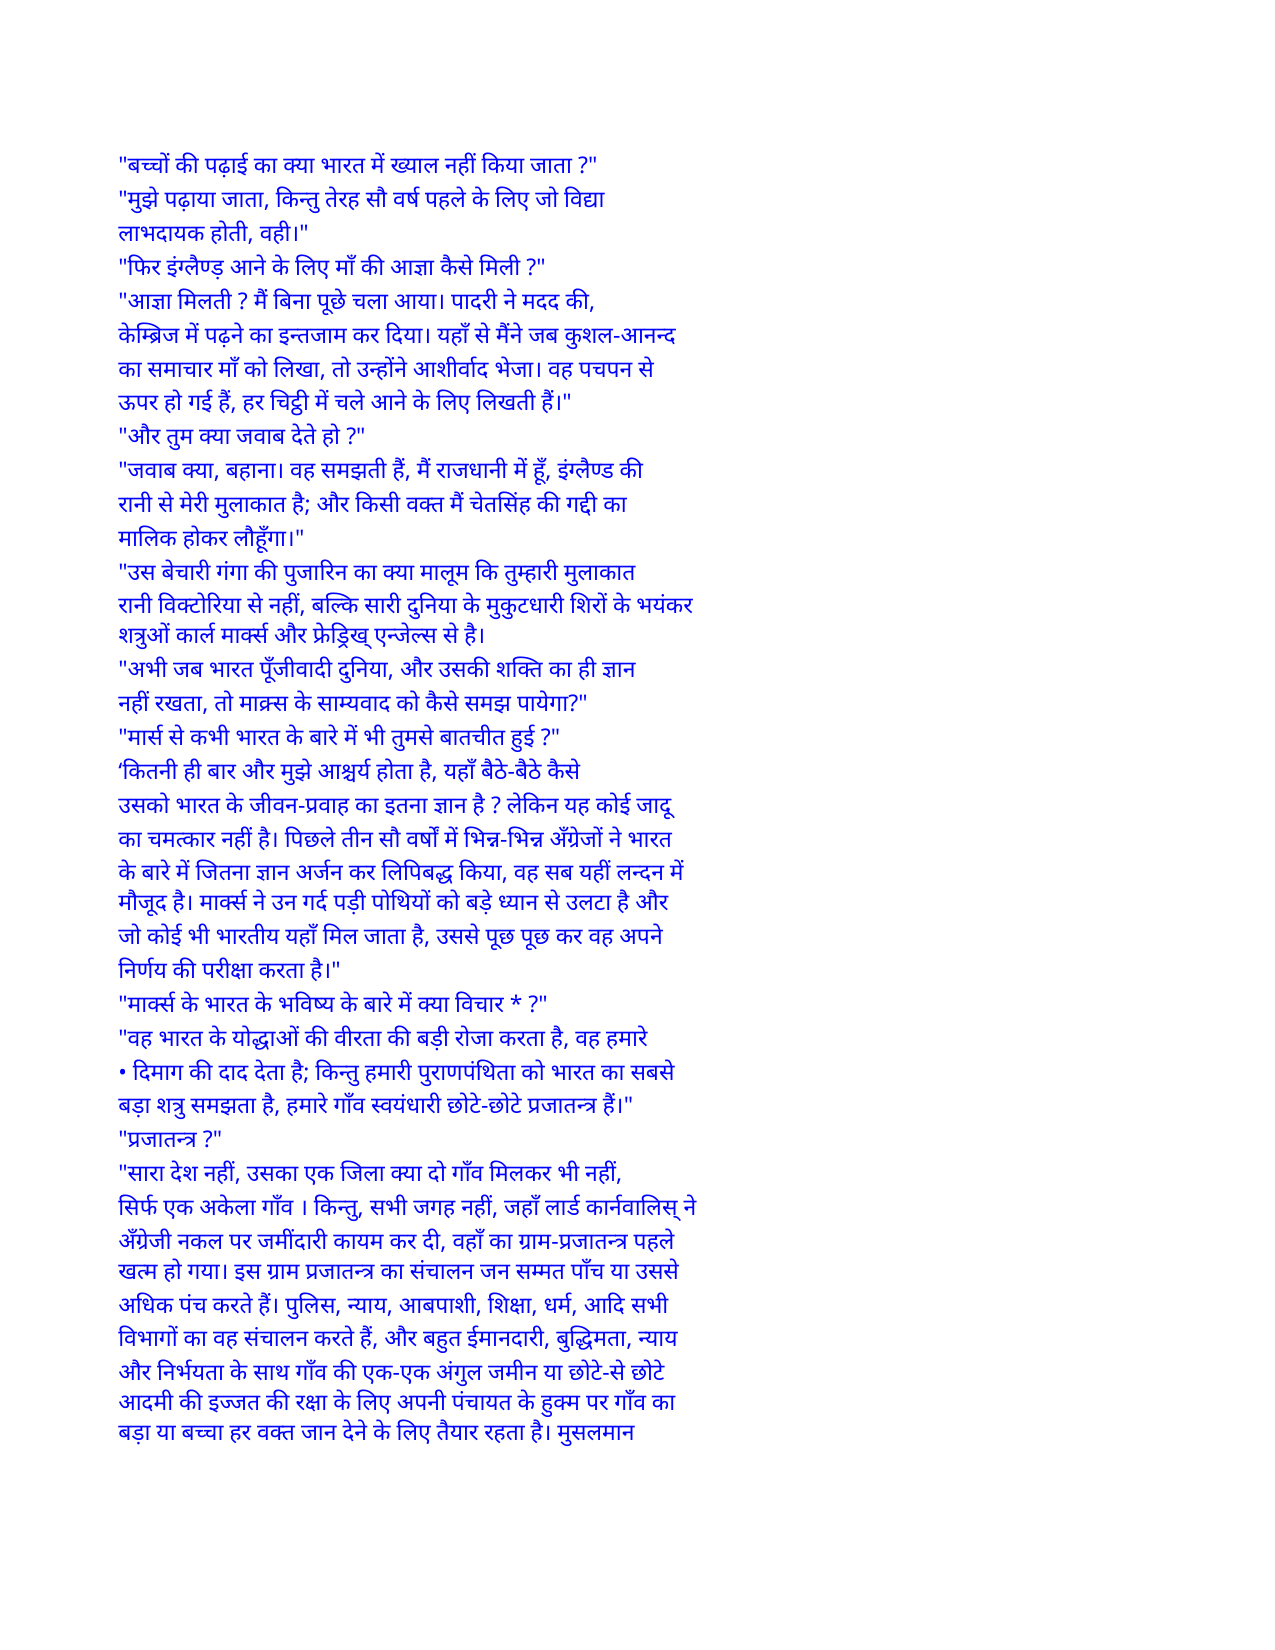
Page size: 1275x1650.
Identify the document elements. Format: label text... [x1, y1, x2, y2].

text "फिर इंग्लैण्ड़ आने के लिए माँ की आज्ञा कैसे मिली ?" [118, 251, 1157, 285]
text "वह भारत के योद्धाओं की वीरता की बड़ी रोजा करता है, वह हमारे [118, 1022, 1157, 1056]
text बड़ा शत्रु समझता है, हमारे गाँव स्वयंधारी छोटे-छोटे प्रजातन्त्र हैं।" [118, 1089, 1157, 1123]
text शत्रुओं कार्ल मार्क्स और फ्रेड्रिख् एन्जेल्स से है। [118, 623, 1157, 653]
text • दिमाग की दाद देता है; किन्तु हमारी पुराणपंथिता को भारत का सबसे [118, 1056, 1157, 1089]
text "बच्चों की पढ़ाई का क्या भारत में ख्याल नहीं किया जाता ?" [118, 149, 1157, 183]
text निर्णय की परीक्षा करता है।" [118, 954, 1157, 988]
text "मार्स से कभी भारत के बारे में भी तुमसे बातचीत हुई ?" [118, 721, 1157, 755]
text रानी से मेरी मुलाकात है; और किसी वक्त मैं चेतसिंह की गद्दी का [118, 488, 1157, 522]
text के बारे में जितना ज्ञान अर्जन कर लिपिबद्ध किया, वह सब यहीं लन्दन में [118, 856, 1157, 890]
text का समाचार माँ को लिखा, तो उन्होंने आशीर्वाद भेजा। वह पचपन से [118, 352, 1157, 386]
text ऊपर हो गई हैं, हर चिट्ठी में चले आने के लिए लिखती हैं।" [118, 386, 1157, 420]
text ‘कितनी ही बार और मुझे आश्चर्य होता है, यहाँ बैठे-बैठे कैसे [118, 755, 1157, 789]
text रानी विक्टोरिया से नहीं, बल्कि सारी दुनिया के मुकुटधारी शिरों के भयंकर [118, 589, 1157, 623]
text और निर्भयता के साथ गाँव की एक-एक अंगुल जमीन या छोटे-से छोटे [118, 1356, 1157, 1390]
text "आज्ञा मिलती ? मैं बिना पूछे चला आया। पादरी ने मदद की, [118, 285, 1157, 319]
text "और तुम क्या जवाब देते हो ?" [118, 420, 1157, 454]
text नहीं रखता, तो माक्र्स के साम्यवाद को कैसे समझ पायेगा?" [118, 687, 1157, 721]
text जो कोई भी भारतीय यहाँ मिल जाता है, उससे पूछ पूछ कर वह अपने [118, 920, 1157, 954]
text "प्रजातन्त्र ?" [118, 1123, 1157, 1157]
text "मुझे पढ़ाया जाता, किन्तु तेरह सौ वर्ष पहले के लिए जो विद्या [118, 183, 1157, 217]
text उसको भारत के जीवन-प्रवाह का इतना ज्ञान है ? लेकिन यह कोई जादू [118, 789, 1157, 822]
text खत्म हो गया। इस ग्राम प्रजातन्त्र का संचालन जन सम्मत पाँच या उससे [118, 1259, 1157, 1288]
text अँग्रेजी नकल पर जमींदारी कायम कर दी, वहाँ का ग्राम-प्रजातन्त्र पहले [118, 1225, 1157, 1259]
text मालिक होकर लौहूँगा।" [118, 522, 1157, 556]
text केम्ब्रिज में पढ़ने का इन्तजाम कर दिया। यहाँ से मैंने जब कुशल-आनन्द [118, 319, 1157, 352]
text का चमत्कार नहीं है। पिछले तीन सौ वर्षों में भिन्न-भिन्न अँग्रेजों ने भारत [118, 822, 1157, 856]
text "अभी जब भारत पूँजीवादी दुनिया, और उसकी शक्ति का ही ज्ञान [118, 653, 1157, 687]
text आदमी की इज्जत की रक्षा के लिए अपनी पंचायत के हुक्म पर गाँव का [118, 1390, 1157, 1420]
text अधिक पंच करते हैं। पुलिस, न्याय, आबपाशी, शिक्षा, धर्म, आदि सभी [118, 1288, 1157, 1322]
text बड़ा या बच्चा हर वक्त जान देने के लिए तैयार रहता है। मुसलमान [118, 1420, 1157, 1450]
text "मार्क्स के भारत के भविष्य के बारे में क्या विचार * ?" [118, 988, 1157, 1022]
text लाभदायक होती, वही।" [118, 217, 1157, 251]
text "जवाब क्या, बहाना। वह समझती हैं, मैं राजधानी में हूँ, इंग्लैण्ड की [118, 454, 1157, 488]
text विभागों का वह संचालन करते हैं, और बहुत ईमानदारी, बुद्धिमता, न्याय [118, 1322, 1157, 1356]
text "उस बेचारी गंगा की पुजारिन का क्या मालूम कि तुम्हारी मुलाकात [118, 556, 1157, 589]
text "सारा देश नहीं, उसका एक जिला क्या दो गाँव मिलकर भी नहीं, [118, 1157, 1157, 1191]
text मौजूद है। मार्क्स ने उन गर्द पड़ी पोथियों को बड़े ध्यान से उलटा है और [118, 890, 1157, 920]
text सिर्फ एक अकेला गाँव । किन्तु, सभी जगह नहीं, जहाँ लार्ड कार्नवालिस् ने [118, 1191, 1157, 1225]
